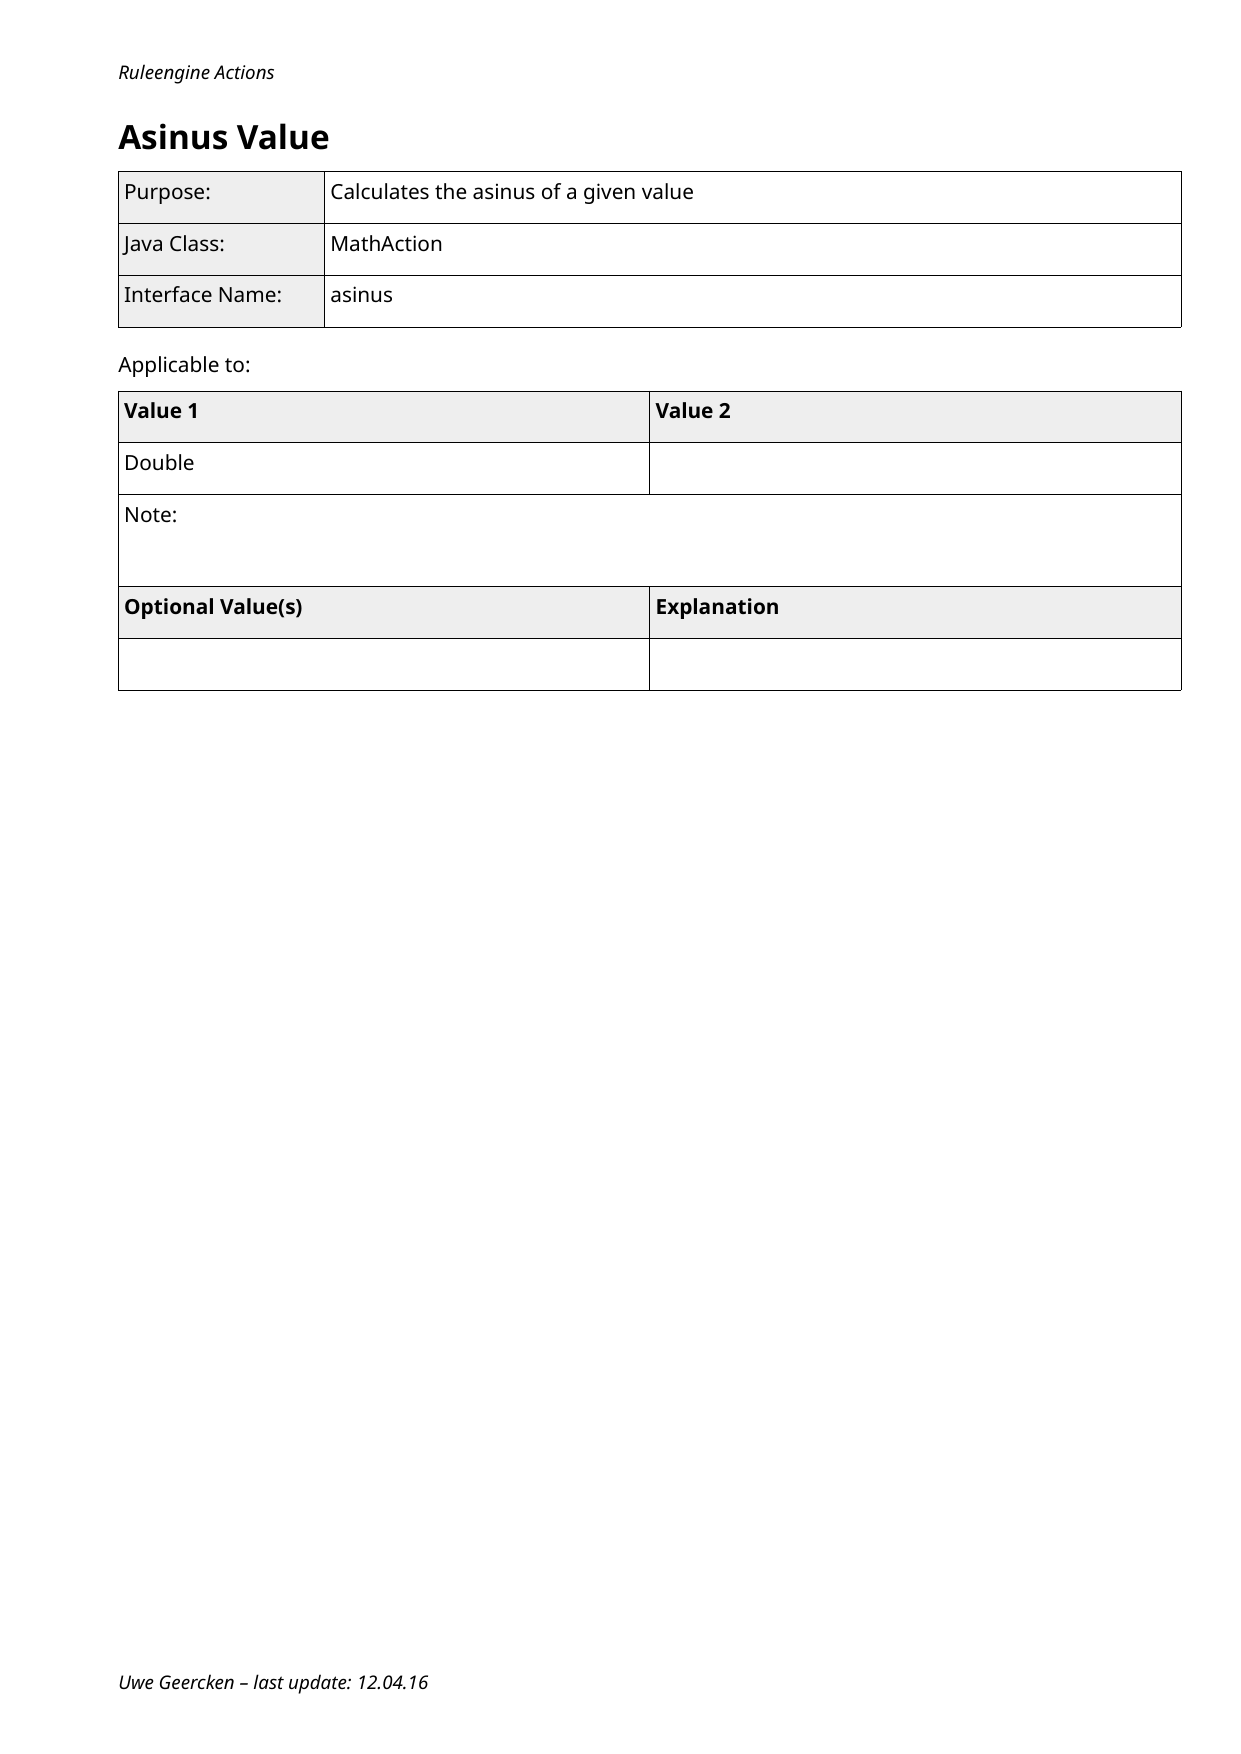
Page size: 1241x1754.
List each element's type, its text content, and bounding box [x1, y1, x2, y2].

table_cell [119, 639, 649, 689]
table_cell [650, 639, 1181, 689]
text Applicable to: [118, 350, 1181, 379]
table_header Purpose: [119, 172, 324, 223]
table_cell Optional Value(s) [119, 587, 649, 638]
table_cell Note: [119, 495, 1181, 586]
table_header Value 1 [119, 392, 649, 442]
table_cell MathAction [325, 224, 1181, 275]
table_cell Interface Name: [119, 276, 324, 327]
table_cell Explanation [650, 587, 1181, 638]
table_cell asinus [325, 276, 1181, 327]
table_cell Double [119, 443, 649, 494]
table_header Value 2 [650, 392, 1181, 442]
table_header Calculates the asinus of a given value [325, 172, 1181, 223]
text Asinus Value [118, 114, 1181, 159]
table_cell [650, 443, 1181, 494]
table_cell Java Class: [119, 224, 324, 275]
